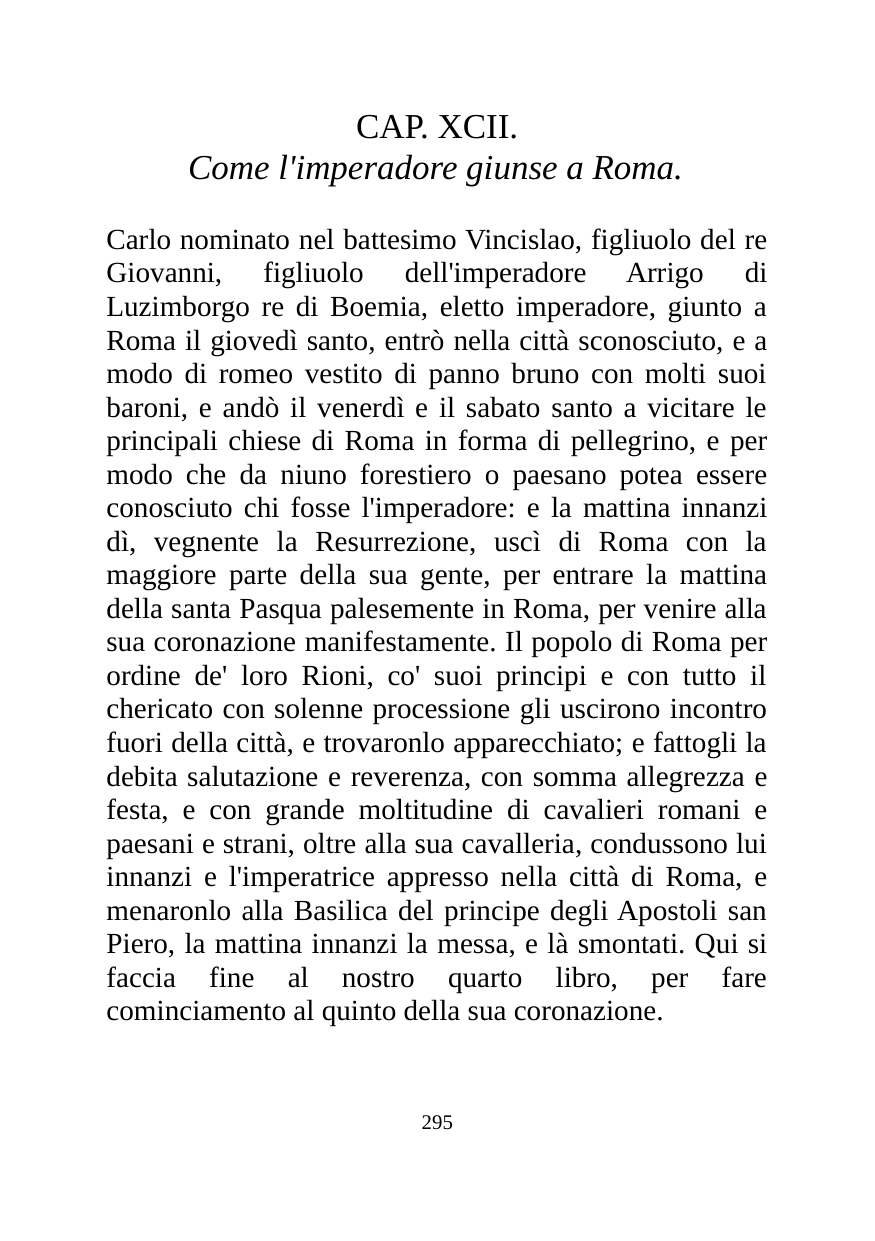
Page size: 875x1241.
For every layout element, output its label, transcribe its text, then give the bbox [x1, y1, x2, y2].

text Carlo nominato nel battesimo Vincislao, figliuolo del re Giovanni, figliuolo dell'imperadore Arrigo di Luzimborgo re di Boemia, eletto imperadore, giunto a Roma il giovedì santo, entrò nella città sconosciuto, e a modo di romeo vestito di panno bruno con molti suoi baroni, e andò il venerdì e il sabato santo a vicitare le principali chiese di Roma in forma di pellegrino, e per modo che da niuno forestiero o paesano potea essere conosciuto chi fosse l'imperadore: e la mattina innanzi dì, vegnente la Resurrezione, uscì di Roma con la maggiore parte della sua gente, per entrare la mattina della santa Pasqua palesemente in Roma, per venire alla sua coronazione manifestamente. Il popolo di Roma per ordine de' loro Rioni, co' suoi principi e con tutto il chericato con solenne processione gli uscirono incontro fuori della città, e trovaronlo apparecchiato; e fattogli la debita salutazione e reverenza, con somma allegrezza e festa, e con grande moltitudine di cavalieri romani e paesani e strani, oltre alla sua cavalleria, condussono lui innanzi e l'imperatrice appresso nella città di Roma, e menaronlo alla Basilica del principe degli Apostoli san Piero, la mattina innanzi la messa, e là smontati. Qui si faccia fine al nostro quarto libro, per fare cominciamento al quinto della sua coronazione. [106, 222, 768, 1027]
subtitle CAP. XCII. Come l'imperadore giunse a Roma. [106, 106, 768, 187]
